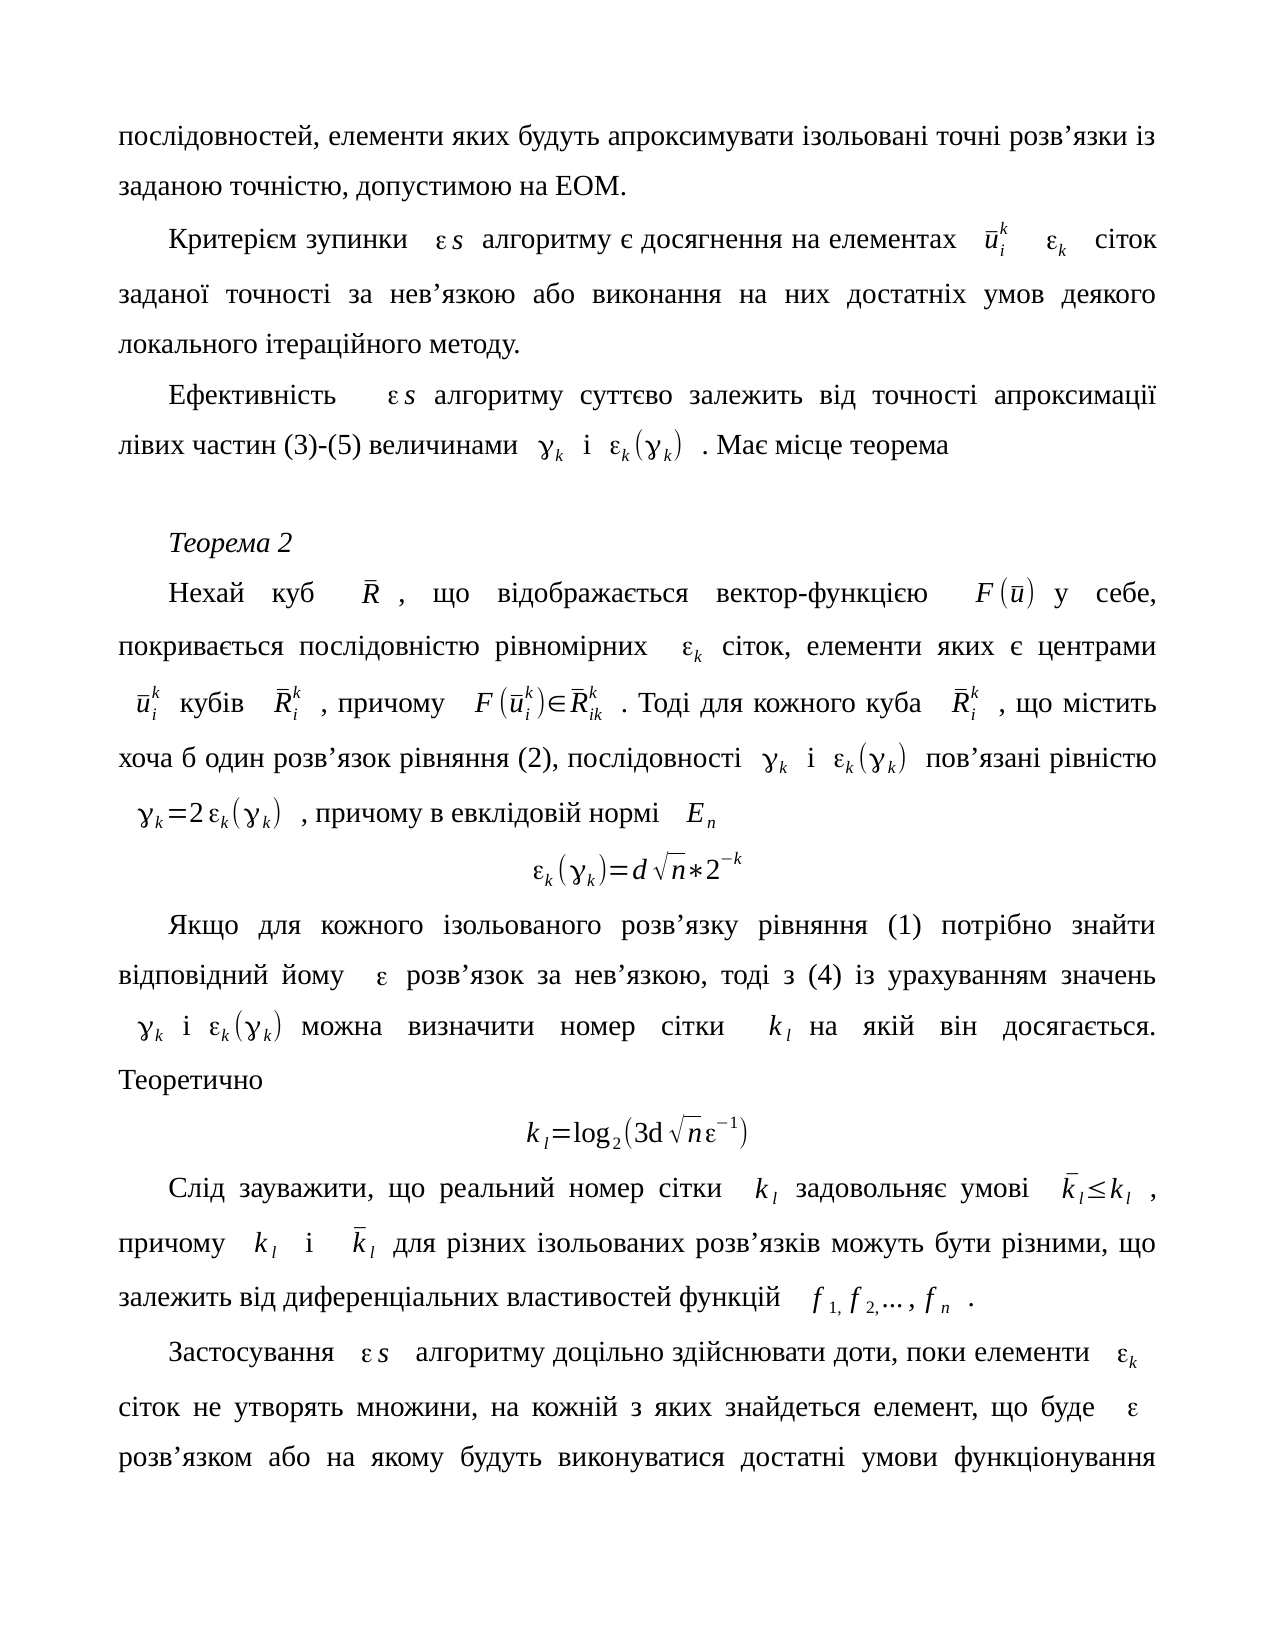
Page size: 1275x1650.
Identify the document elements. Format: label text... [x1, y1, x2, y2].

text Застосування алгоритму доцільно здійснювати доти, поки елементи сіток не утворять множини, на кожній з яких знайдеться елемент, що буде розв’язком або на якому будуть виконуватися достатні умови функціонування [118, 1334, 1157, 1473]
text Теорема 2 [118, 525, 1157, 559]
text Ефективність алгоритму суттєво залежить від точності апроксимації лівих частин (3)-(5) величинамиі. Має місце теорема [118, 377, 1157, 465]
text Критерієм зупинки алгоритму є досягнення на елементах сіток заданої точності за нев’язкою або виконання на них достатніх умов деякого локального ітераційного методу. [118, 219, 1157, 360]
text Нехай куб , що відображається вектор-функцією у себе, покривається послідовністю рівномірних сіток, елементи яких є центрамикубів , причому . Тоді для кожного куба , що містить хоча б один розв’язок рівняння (2), послідовностііпов’язані рівністю , причому в евклідовій нормі [118, 575, 1157, 833]
text Слід зауважити, що реальний номер сітки задовольняє умові , причому і для різних ізольованих розв’язків можуть бути різними, що залежить від диференціальних властивостей функцій . [118, 1170, 1157, 1317]
text послідовностей, елементи яких будуть апроксимувати ізольовані точні розв’язки із заданою точністю, допустимою на ЕОМ. [118, 118, 1157, 202]
text Якщо для кожного ізольованого розв’язку рівняння (1) потрібно знайти відповідний йому розв’язок за нев’язкою, тоді з (4) із урахуванням значень іможна визначити номер сітки на якій він досягається. Теоретично [118, 907, 1157, 1096]
